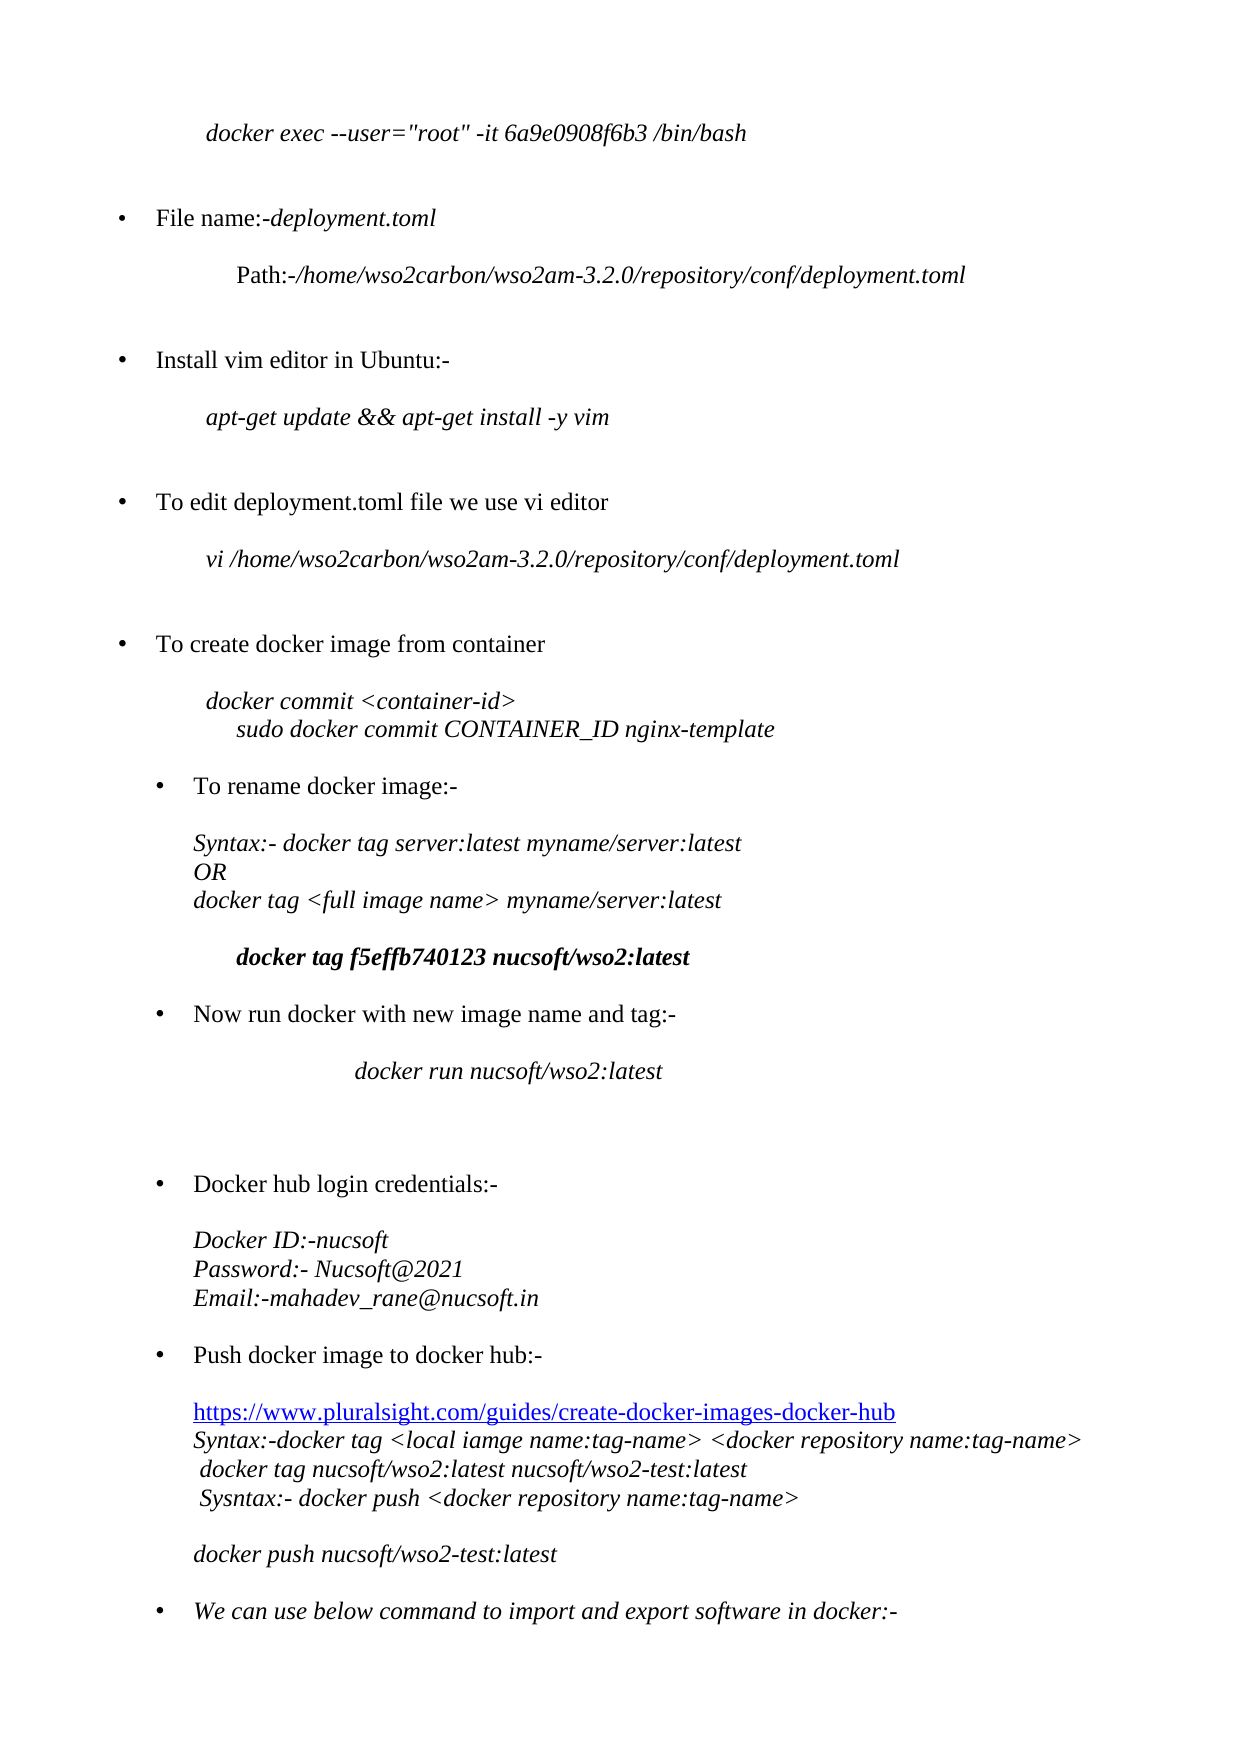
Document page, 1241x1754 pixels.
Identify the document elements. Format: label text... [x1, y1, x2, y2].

text Docker ID:-nucsoft [193, 1226, 1122, 1254]
text docker push nucsoft/wso2-test:latest [193, 1539, 1122, 1568]
text Path:-/home/wso2carbon/wso2am-3.2.0/repository/conf/deployment.toml [118, 260, 1122, 288]
list File name:-deployment.toml [81, 203, 1122, 232]
list Push docker image to docker hub:- [156, 1340, 1122, 1368]
text Syntax:- docker tag server:latest myname/server:latest [193, 828, 1122, 857]
text Syntax:-docker tag <local iamge name:tag-name> <docker repository name:tag-name> [193, 1425, 1122, 1454]
text docker run nucsoft/wso2:latest [118, 1056, 1122, 1085]
list Install vim editor in Ubuntu:- [81, 345, 1122, 374]
list To rename docker image:- [156, 771, 1122, 800]
text vi /home/wso2carbon/wso2am-3.2.0/repository/conf/deployment.toml [118, 544, 1122, 573]
text docker tag f5effb740123 nucsoft/wso2:latest [118, 942, 1122, 971]
list To edit deployment.toml file we use vi editor [81, 487, 1122, 516]
list Now run docker with new image name and tag:- [156, 999, 1122, 1028]
text OR [193, 857, 1122, 886]
list Docker hub login credentials:- [156, 1169, 1122, 1197]
list We can use below command to import and export software in docker:- [156, 1596, 1122, 1625]
text docker commit <container-id> [118, 686, 1122, 714]
list To create docker image from container [81, 629, 1122, 658]
text Email:-mahadev_rane@nucsoft.in [193, 1283, 1122, 1312]
text apt-get update && apt-get install -y vim [118, 402, 1122, 431]
text docker tag <full image name> myname/server:latest [193, 886, 1122, 914]
text https://www.pluralsight.com/guides/create-docker-images-docker-hub [193, 1397, 1122, 1425]
text sudo docker commit CONTAINER_ID nginx-template [118, 714, 1122, 743]
text Sysntax:- docker push <docker repository name:tag-name> [193, 1483, 1122, 1512]
text docker tag nucsoft/wso2:latest nucsoft/wso2-test:latest [193, 1454, 1122, 1483]
text Password:- Nucsoft@2021 [193, 1254, 1122, 1283]
text docker exec --user="root" -it 6a9e0908f6b3 /bin/bash [118, 118, 1122, 147]
